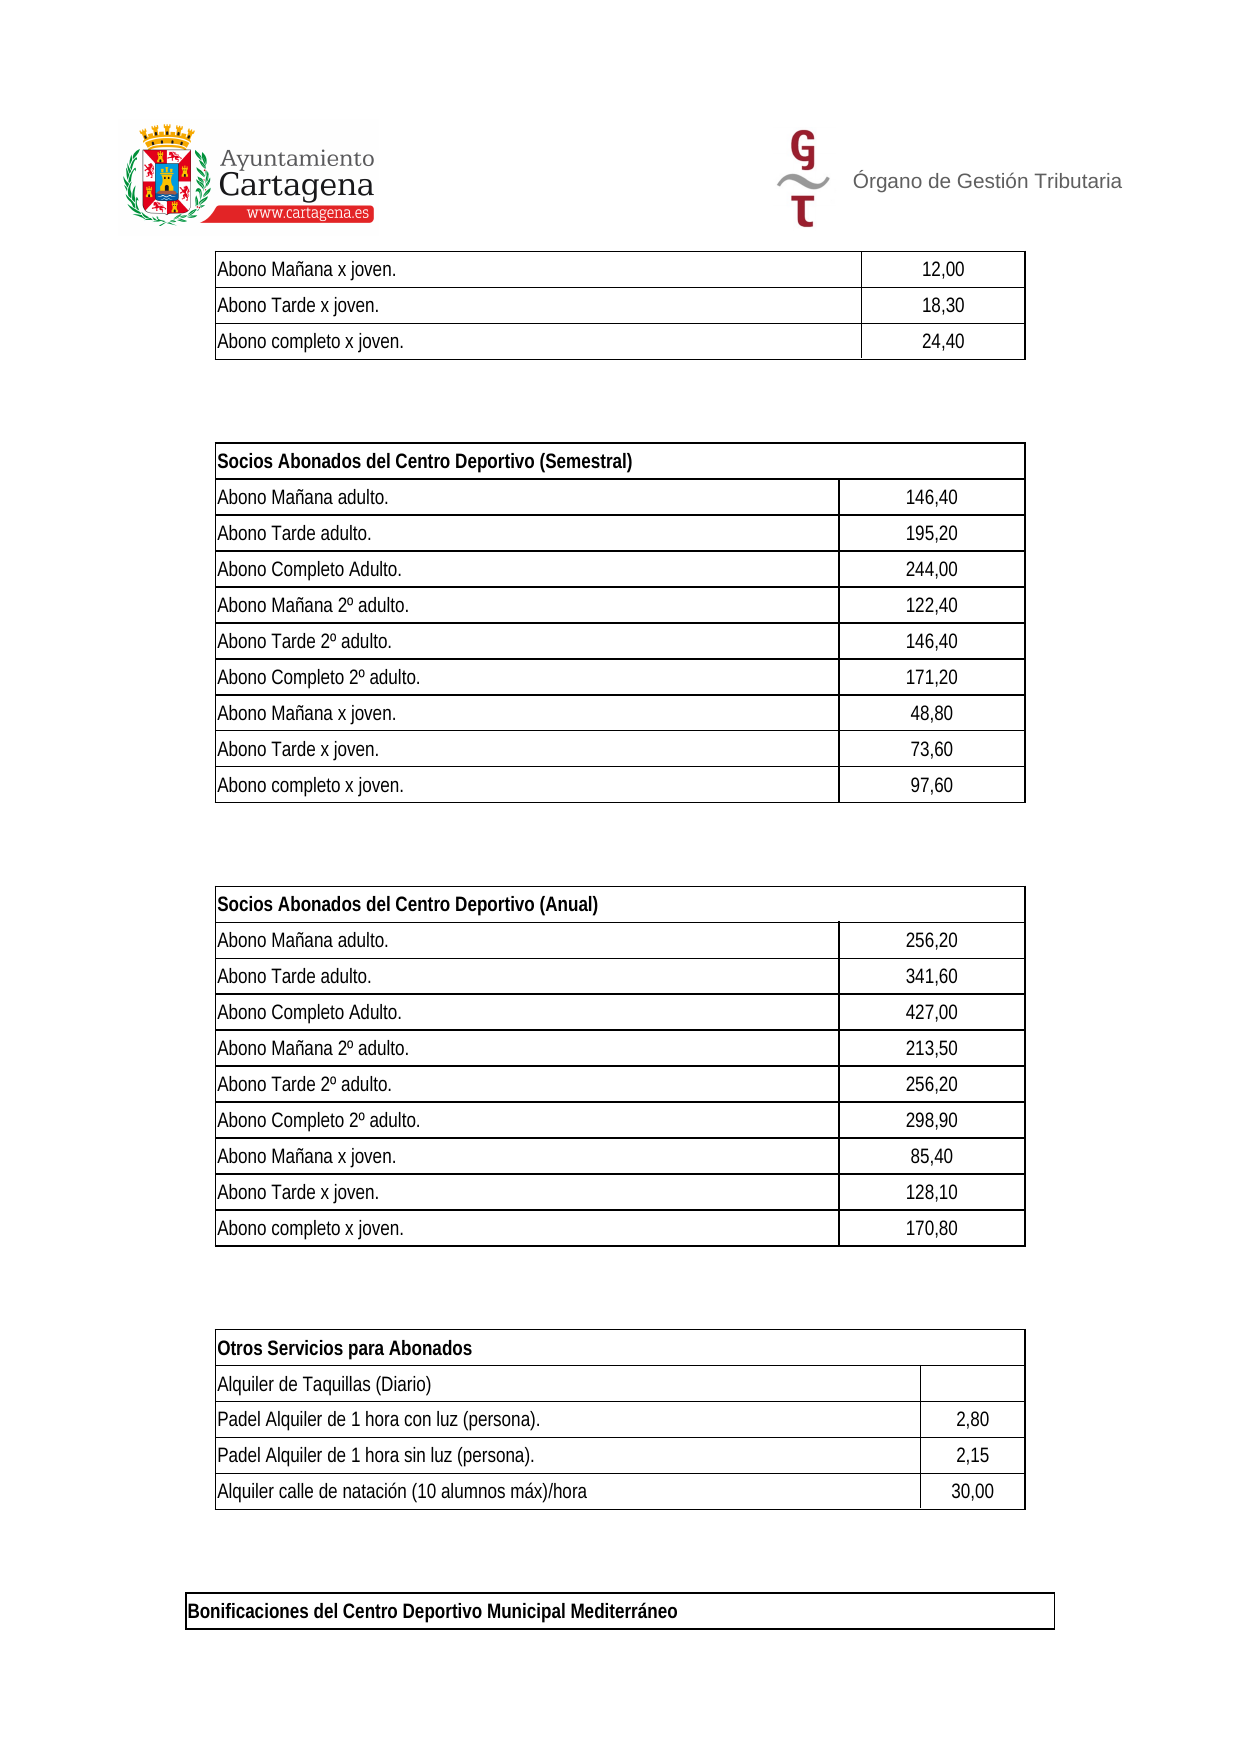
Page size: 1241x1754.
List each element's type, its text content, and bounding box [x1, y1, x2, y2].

table_cell Abono Tarde x joven. [216, 1175, 838, 1209]
table_cell Abono Mañana x joven. [216, 1139, 838, 1173]
table_cell 146,40 [840, 480, 1024, 514]
table_cell Abono Mañana adulto. [216, 480, 838, 514]
table_cell Abono Tarde adulto. [216, 516, 838, 550]
table_cell 256,20 [840, 1067, 1024, 1101]
table_cell 2,80 [921, 1402, 1024, 1437]
table_cell 256,20 [840, 923, 1024, 957]
table_cell Abono completo x joven. [216, 767, 838, 802]
table_cell Abono Mañana 2º adulto. [216, 588, 838, 622]
picture [117, 119, 379, 236]
table_cell Abono Mañana x joven. [216, 252, 861, 287]
table_cell 341,60 [840, 959, 1024, 993]
table_cell [921, 1366, 1024, 1401]
table_cell 170,80 [840, 1211, 1024, 1245]
table_cell Alquiler calle de natación (10 alumnos máx)/hora [216, 1474, 920, 1508]
table_cell Abono Mañana x joven. [216, 696, 838, 730]
table_cell 97,60 [840, 767, 1024, 802]
table_cell Abono Tarde adulto. [216, 959, 838, 993]
table_cell Abono Completo Adulto. [216, 552, 838, 586]
table_cell 48,80 [840, 696, 1024, 730]
table_header Bonificaciones del Centro Deportivo Municipal Mediterráneo [187, 1594, 1054, 1628]
table_cell 2,15 [921, 1438, 1024, 1472]
table_header Socios Abonados del Centro Deportivo (Anual) [216, 887, 1024, 921]
table_cell 427,00 [840, 995, 1024, 1029]
table_cell 30,00 [921, 1474, 1024, 1508]
table_cell 122,40 [840, 588, 1024, 622]
table_cell 24,40 [862, 324, 1024, 358]
table_cell 128,10 [840, 1175, 1024, 1209]
table_cell 85,40 [840, 1139, 1024, 1173]
table_cell Abono completo x joven. [216, 324, 861, 358]
table_cell Abono Tarde x joven. [216, 731, 838, 766]
table_cell 298,90 [840, 1103, 1024, 1137]
table_cell Abono Mañana 2º adulto. [216, 1031, 838, 1065]
table_cell Abono Tarde x joven. [216, 288, 861, 322]
table_cell 213,50 [840, 1031, 1024, 1065]
table_cell Padel Alquiler de 1 hora con luz (persona). [216, 1402, 920, 1437]
table_cell Padel Alquiler de 1 hora sin luz (persona). [216, 1438, 920, 1472]
table_cell 244,00 [840, 552, 1024, 586]
table_cell Abono completo x joven. [216, 1211, 838, 1245]
table_cell 12,00 [862, 252, 1024, 287]
table_cell 18,30 [862, 288, 1024, 322]
table_cell Abono Tarde 2º adulto. [216, 624, 838, 658]
table_cell Abono Completo 2º adulto. [216, 1103, 838, 1137]
table_cell 171,20 [840, 660, 1024, 694]
table_cell Abono Mañana adulto. [216, 923, 838, 957]
table_cell 146,40 [840, 624, 1024, 658]
table_header Otros Servicios para Abonados [216, 1330, 1024, 1365]
table_header Socios Abonados del Centro Deportivo (Semestral) [216, 444, 1024, 478]
table_cell 73,60 [840, 731, 1024, 766]
table_cell Abono Tarde 2º adulto. [216, 1067, 838, 1101]
table_cell 195,20 [840, 516, 1024, 550]
table_cell Abono Completo Adulto. [216, 995, 838, 1029]
table_cell Alquiler de Taquillas (Diario) [216, 1366, 920, 1401]
table_cell Abono Completo 2º adulto. [216, 660, 838, 694]
